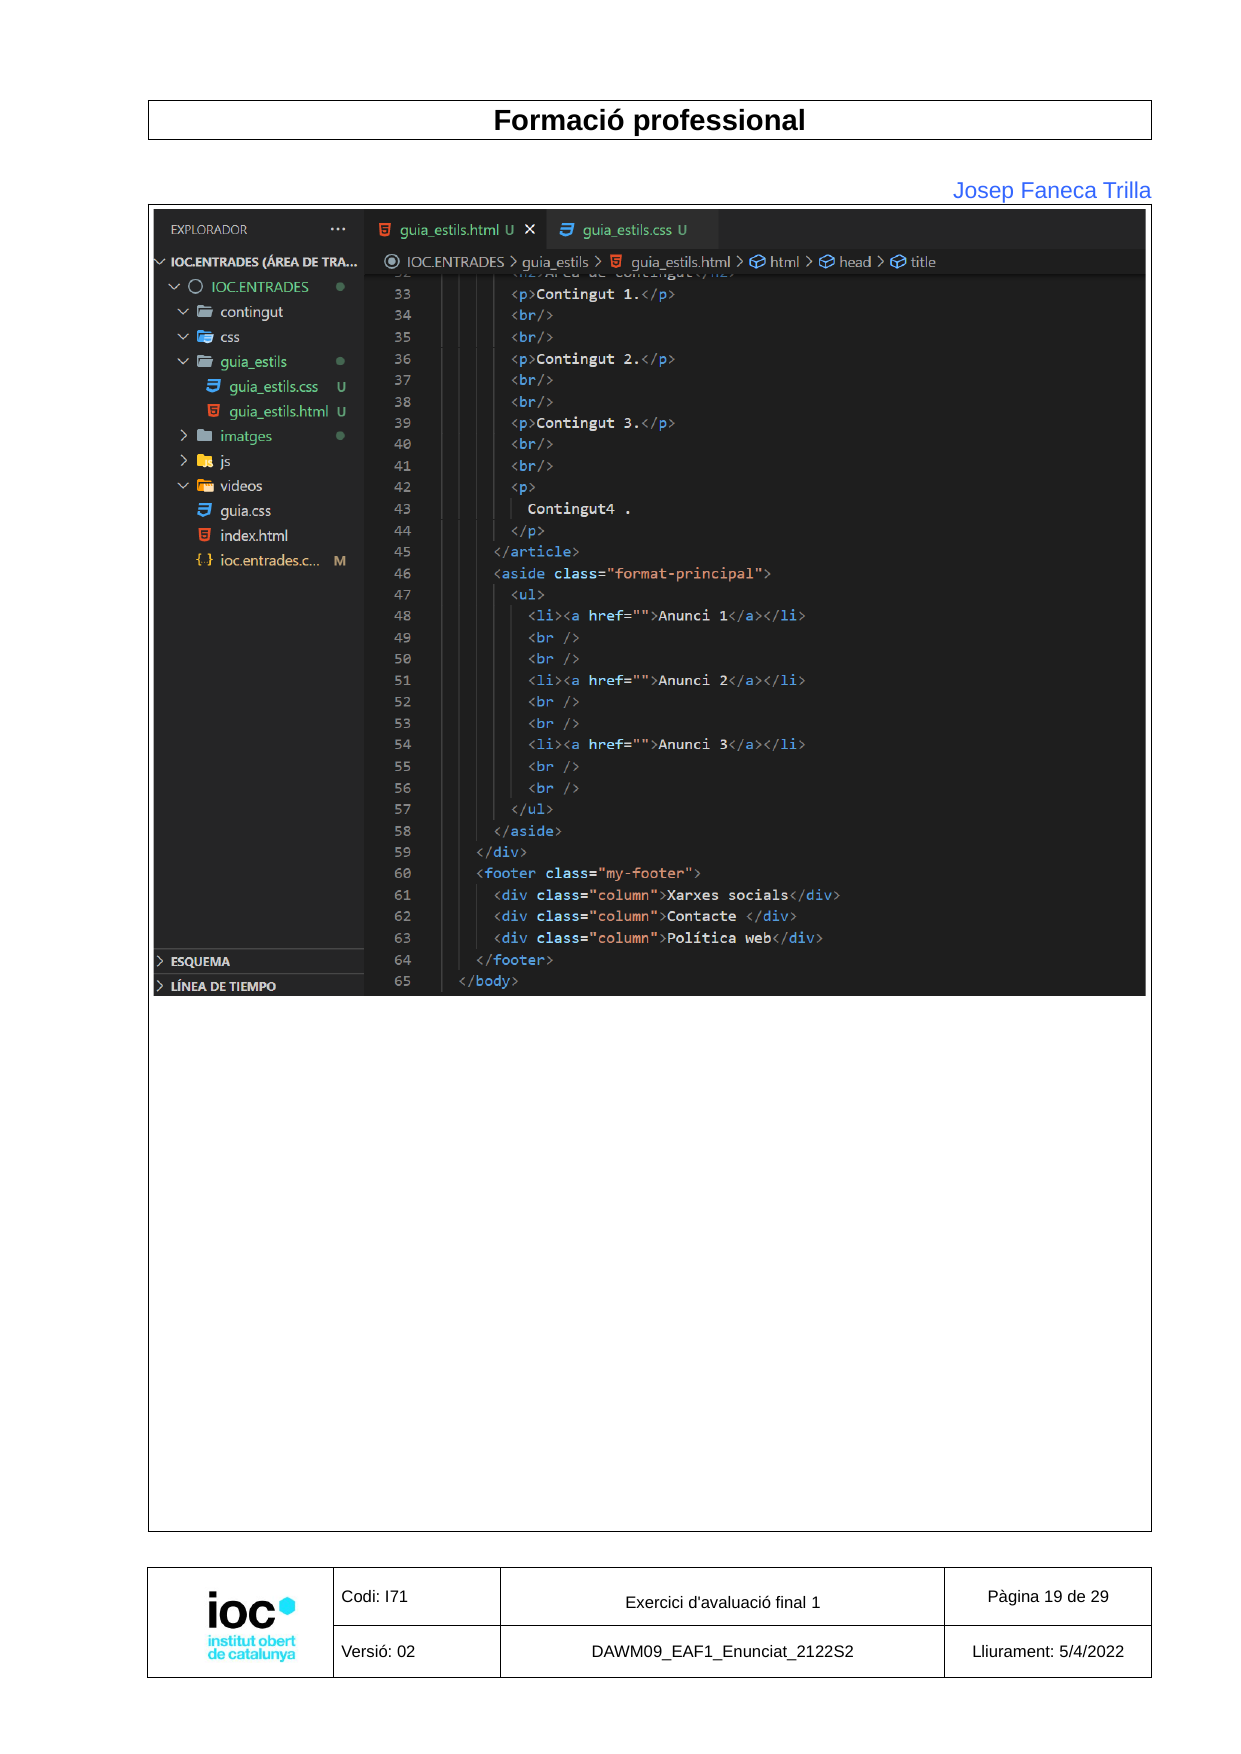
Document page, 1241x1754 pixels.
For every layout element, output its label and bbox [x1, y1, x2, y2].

picture [153, 209, 1146, 996]
picture [195, 1577, 309, 1673]
table_cell [149, 205, 1151, 1531]
